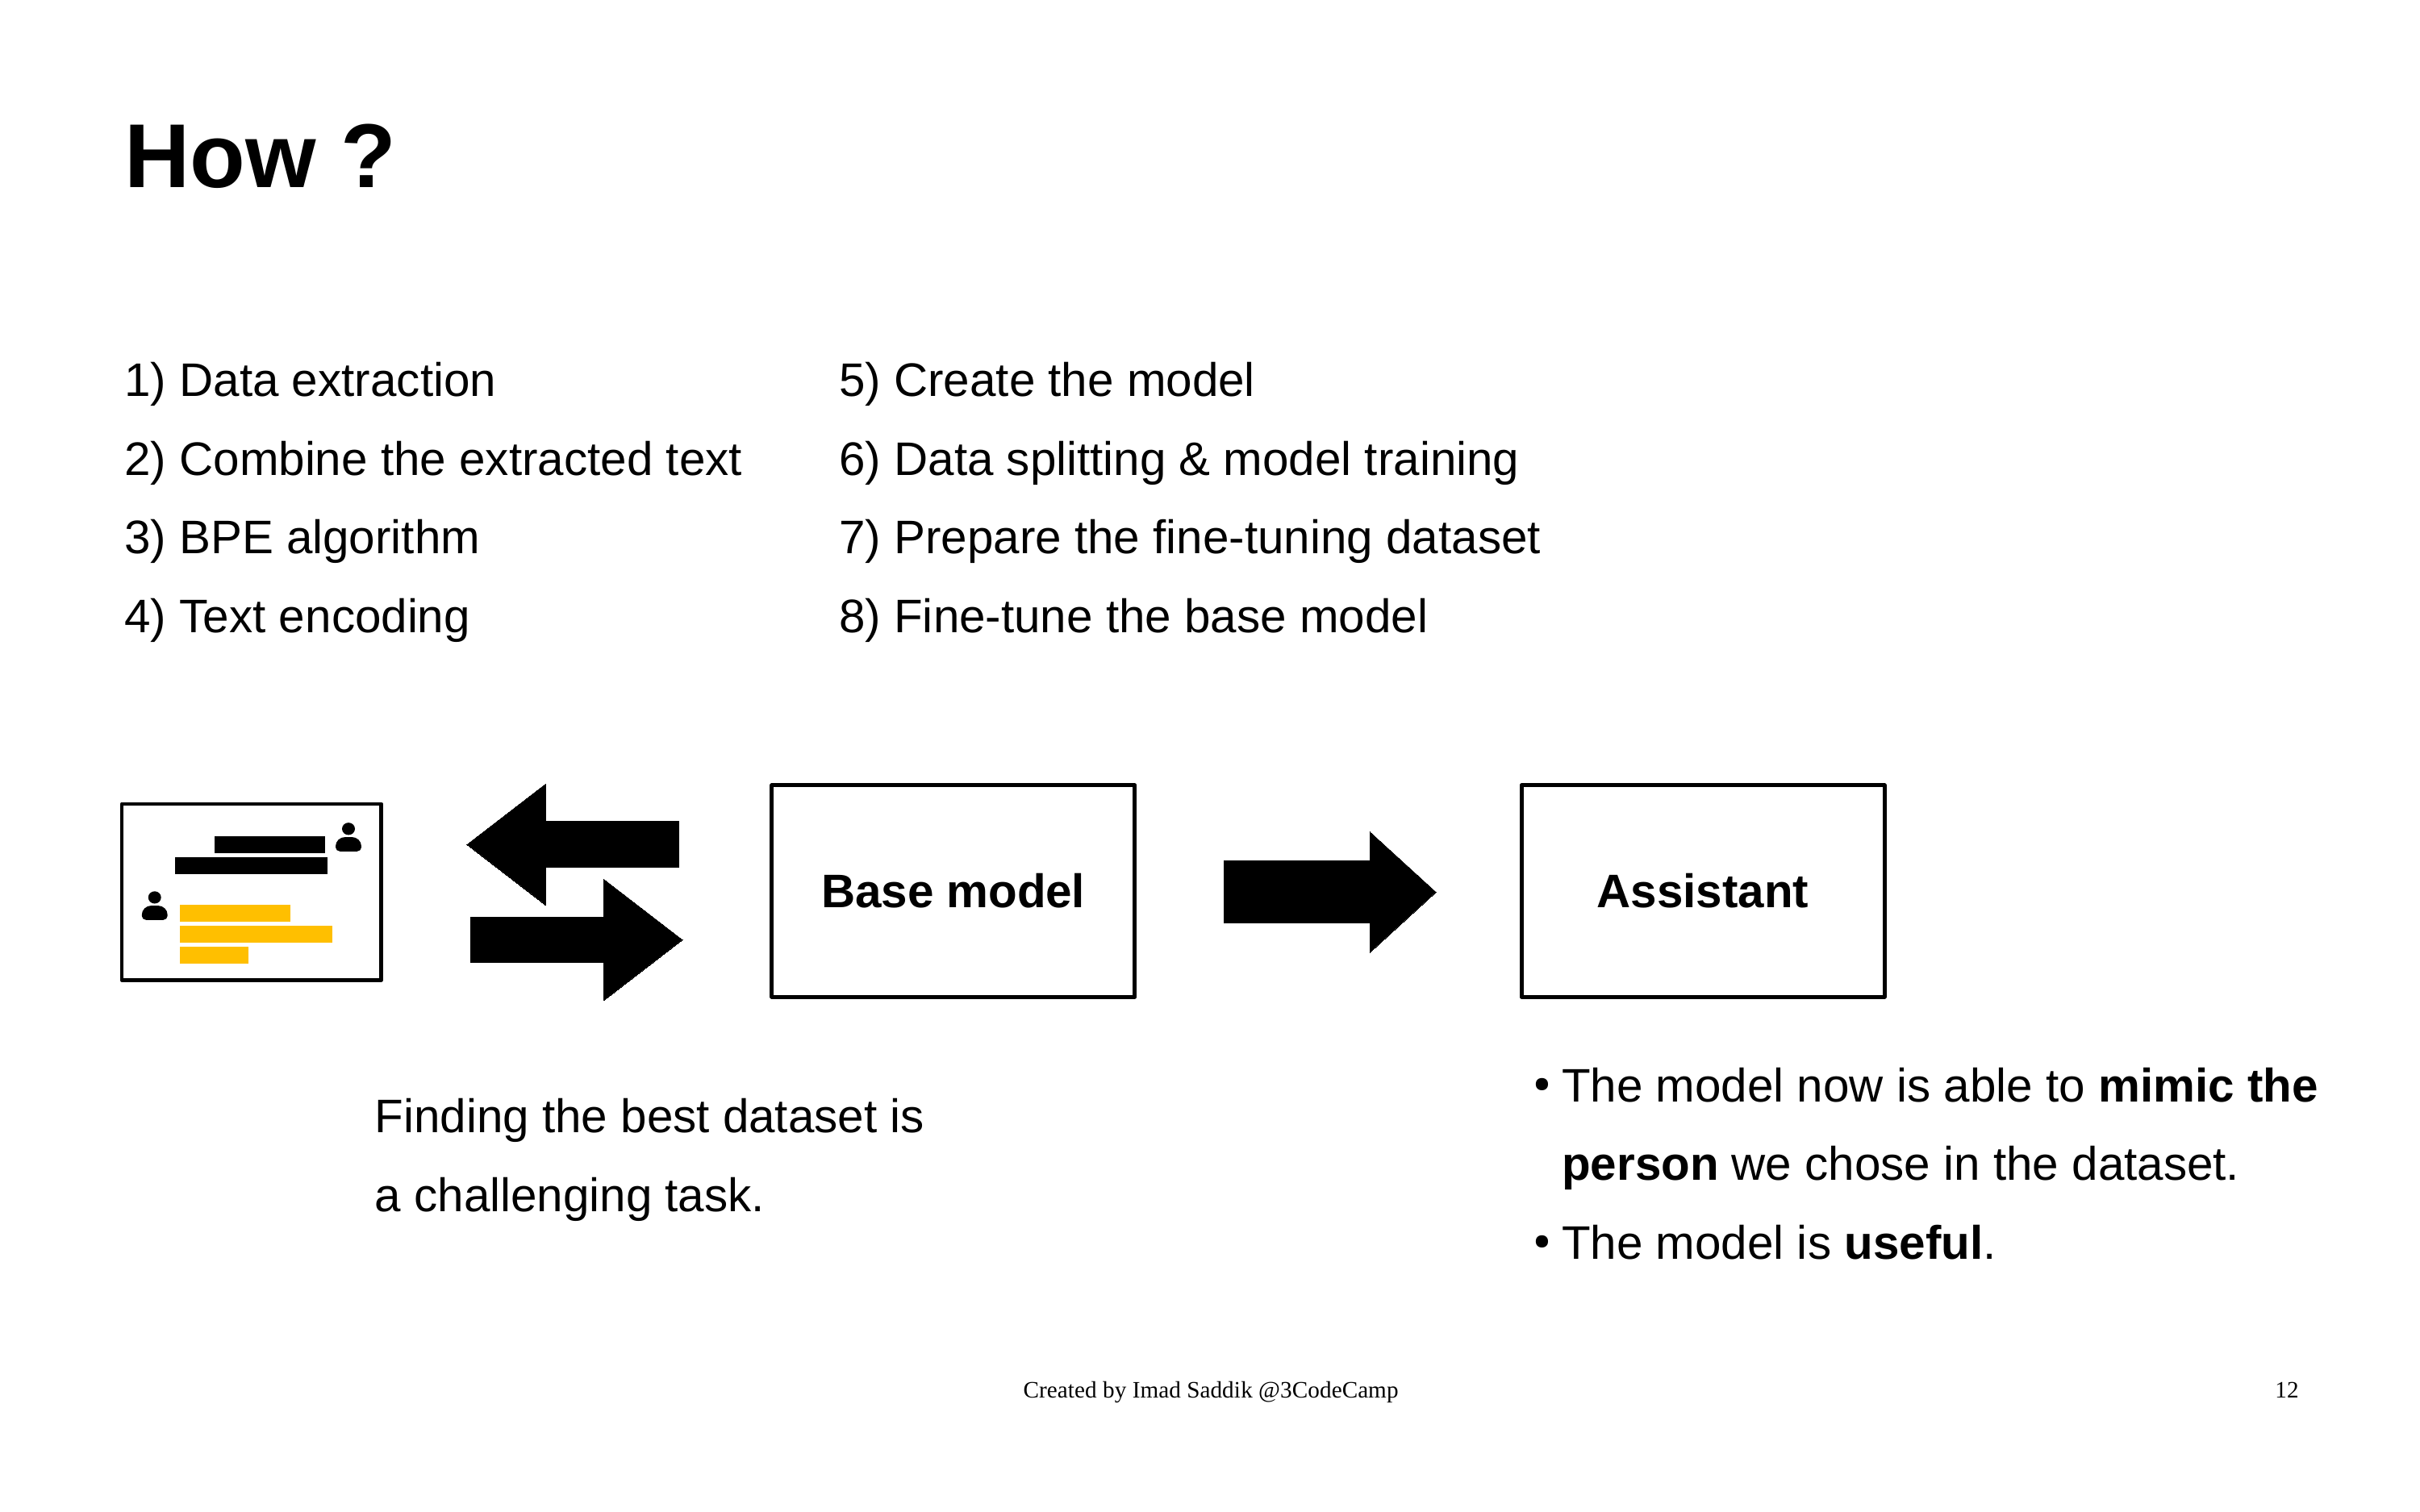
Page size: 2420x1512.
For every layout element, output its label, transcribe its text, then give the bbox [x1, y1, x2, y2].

text_box [215, 836, 325, 853]
text_box [470, 879, 683, 1001]
text_box [466, 784, 679, 906]
picture [331, 820, 366, 854]
text_box Finding the best dataset is a challenging task. [363, 1058, 938, 1240]
text_box How ? [112, 61, 1194, 251]
text_box Create the model Data splitting & model training Prepare the fine-tuning dataset Fine-tune the base model [827, 322, 1574, 648]
picture [137, 889, 173, 923]
text_box [175, 857, 328, 874]
text_box Assistant [1551, 859, 1855, 923]
text_box Base model [802, 859, 1105, 923]
text_box [180, 926, 332, 943]
text_box [180, 947, 248, 964]
text_box The model now is able to mimic the person we chose in the dataset. The model is useful. [1521, 1027, 2399, 1301]
text_box Data extraction Combine the extracted text BPE algorithm Text encoding [112, 322, 817, 648]
text_box [180, 905, 290, 922]
text_box [1224, 831, 1437, 953]
